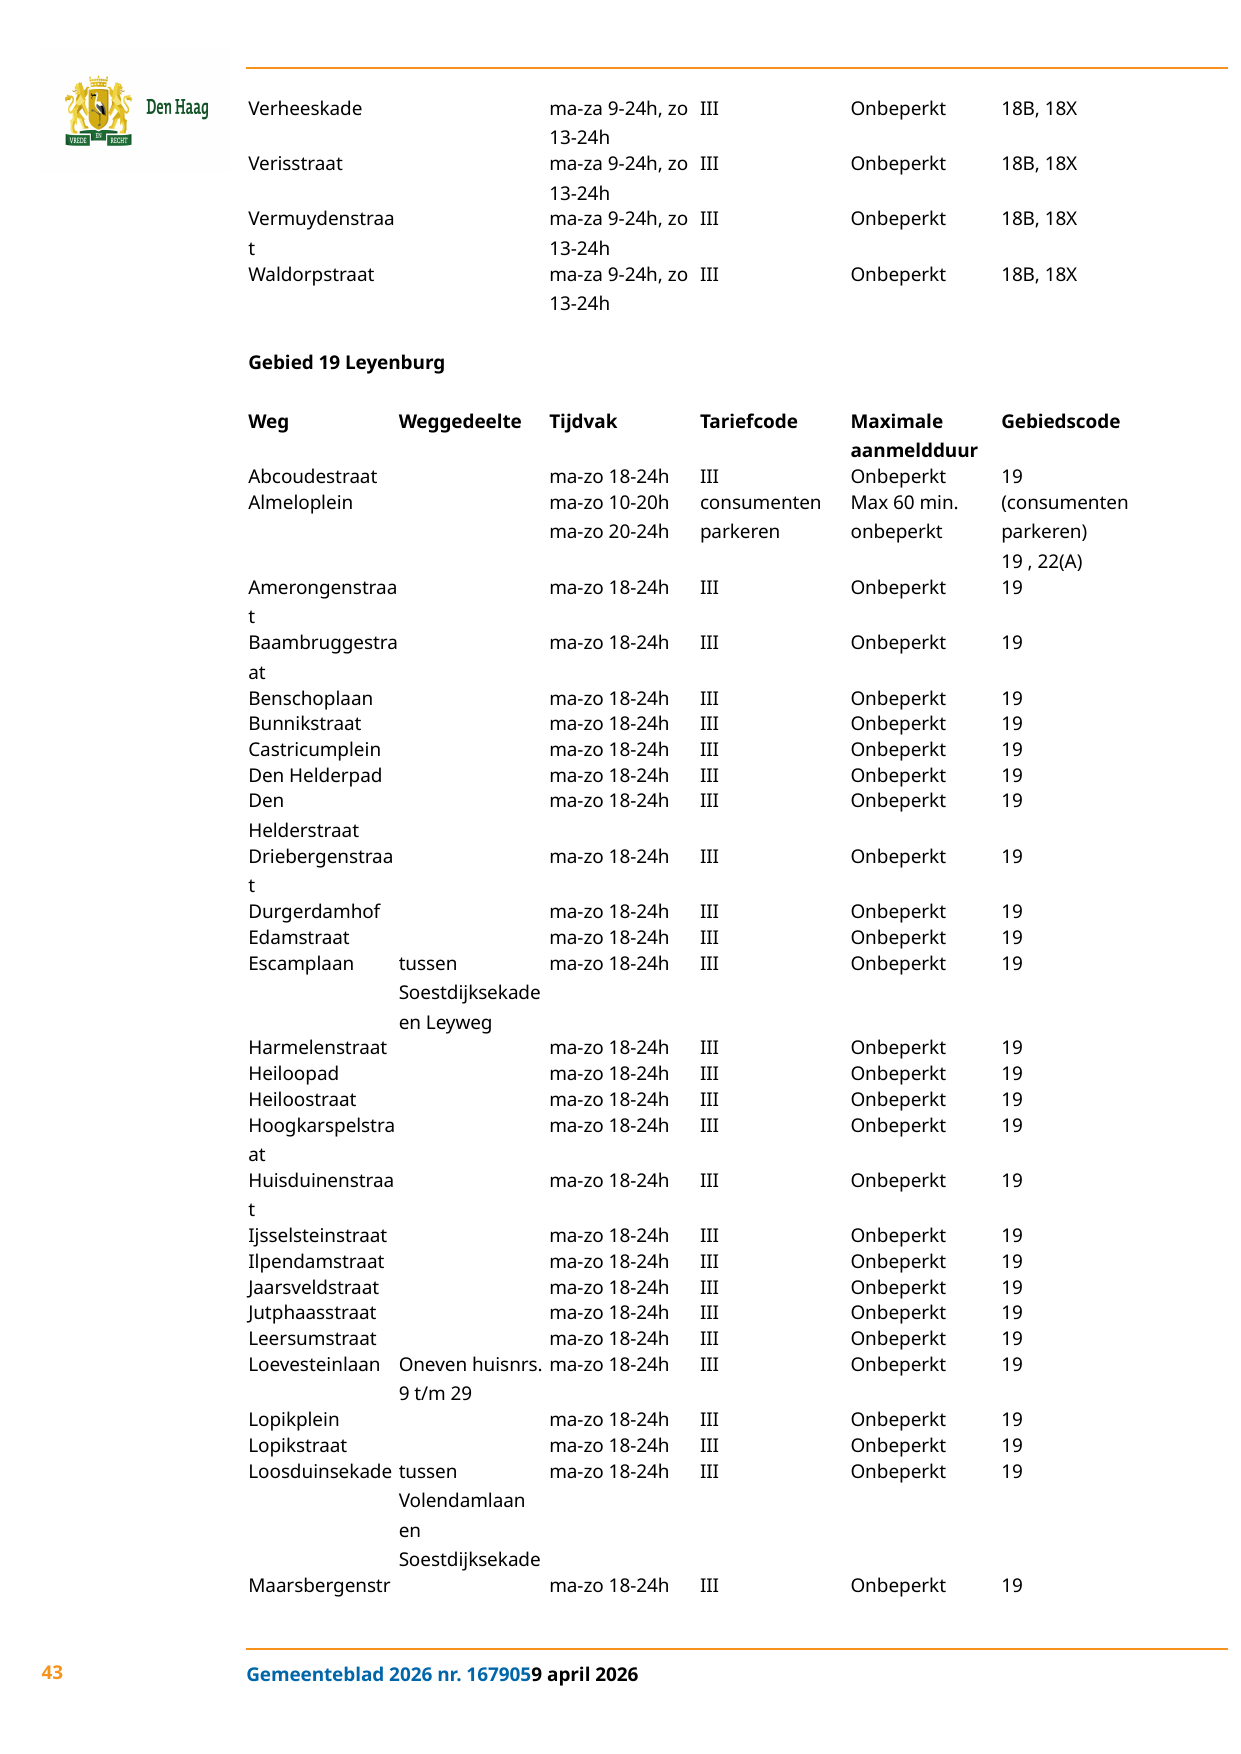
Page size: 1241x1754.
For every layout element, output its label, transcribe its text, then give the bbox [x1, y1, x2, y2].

table_cell 19 [1001, 1035, 1152, 1060]
table_header Weggedeelte [399, 408, 549, 463]
table_cell III [700, 1406, 850, 1432]
table_cell III [700, 1458, 850, 1572]
table_cell [399, 924, 549, 950]
table_cell ma-zo 18-24h [549, 1035, 700, 1060]
table_cell Onbeperkt [850, 1086, 1001, 1112]
table_cell [399, 1572, 549, 1598]
table_cell Onbeperkt [850, 1060, 1001, 1086]
table_cell Abcoudestraat [248, 464, 398, 489]
table_cell ma-zo 18-24h [549, 685, 700, 710]
table_cell III [700, 710, 850, 736]
table_cell Onbeperkt [850, 1325, 1001, 1351]
table_cell [399, 710, 549, 736]
table_cell ma-zo 18-24h [549, 1351, 700, 1406]
table_cell Onbeperkt [850, 1274, 1001, 1299]
table_cell Lopikstraat [248, 1432, 398, 1458]
table_cell 19 [1001, 629, 1152, 685]
table_cell Leersumstraat [248, 1325, 398, 1351]
table_cell Jaarsveldstraat [248, 1274, 398, 1299]
table_cell 19 [1001, 1112, 1152, 1167]
table_cell Heiloopad [248, 1060, 398, 1086]
table_cell Onbeperkt [850, 629, 1001, 685]
table_cell Oneven huisnrs. 9 t/m 29 [399, 1351, 549, 1406]
table_cell ma-zo 18-24h [549, 1432, 700, 1458]
table_cell ma-zo 18-24h [549, 898, 700, 924]
table_cell Onbeperkt [850, 1458, 1001, 1572]
table_cell Onbeperkt [850, 1351, 1001, 1406]
table_cell 19 [1001, 1432, 1152, 1458]
table_cell ma-zo 18-24h [549, 1325, 700, 1351]
table_cell 19 [1001, 762, 1152, 788]
table_cell III [700, 574, 850, 629]
table_cell III [700, 1248, 850, 1274]
table_cell III [700, 1035, 850, 1060]
table_cell [399, 762, 549, 788]
table_cell Onbeperkt [850, 762, 1001, 788]
table_cell III [700, 1432, 850, 1458]
table_cell III [700, 95, 850, 150]
table_cell [399, 1223, 549, 1248]
table_cell [399, 1248, 549, 1274]
table_cell [399, 1274, 549, 1299]
table_header Tariefcode [700, 408, 850, 463]
table_cell [399, 1300, 549, 1325]
table_cell ma-zo 18-24h [549, 1223, 700, 1248]
table_cell Onbeperkt [850, 1432, 1001, 1458]
table_cell 19 [1001, 710, 1152, 736]
table_cell III [700, 1325, 850, 1351]
table_cell 19 [1001, 1086, 1152, 1112]
table_cell Onbeperkt [850, 788, 1001, 843]
table_cell ma-zo 10-20h ma-zo 20-24h [549, 489, 700, 574]
table_cell [399, 205, 549, 261]
table_cell 19 [1001, 1458, 1152, 1572]
table_cell Onbeperkt [850, 1572, 1001, 1598]
table_cell [399, 464, 549, 489]
table_cell 19 [1001, 1248, 1152, 1274]
table_cell [399, 843, 549, 898]
table_cell III [700, 205, 850, 261]
table_cell Verheeskade [248, 95, 398, 150]
table_cell Ilpendamstraat [248, 1248, 398, 1274]
table_cell [399, 1112, 549, 1167]
table_header Tijdvak [549, 408, 700, 463]
table_cell Amerongenstraat [248, 574, 398, 629]
table_cell ma-za 9-24h, zo 13-24h [549, 150, 700, 205]
table_cell Onbeperkt [850, 150, 1001, 205]
table_cell [399, 574, 549, 629]
table_cell ma-zo 18-24h [549, 710, 700, 736]
table_cell Bunnikstraat [248, 710, 398, 736]
table_cell 19 [1001, 736, 1152, 762]
table_cell ma-zo 18-24h [549, 762, 700, 788]
table_cell 19 [1001, 950, 1152, 1034]
table_cell Loevesteinlaan [248, 1351, 398, 1406]
table_cell ma-zo 18-24h [549, 736, 700, 762]
table_cell 19 [1001, 1223, 1152, 1248]
table_cell Den Helderpad [248, 762, 398, 788]
table_cell Onbeperkt [850, 950, 1001, 1034]
table_cell III [700, 629, 850, 685]
table_cell III [700, 898, 850, 924]
table_cell Onbeperkt [850, 1223, 1001, 1248]
table_cell Onbeperkt [850, 1035, 1001, 1060]
table_cell Durgerdamhof [248, 898, 398, 924]
text Gebied 19 Leyenburg [248, 349, 1152, 374]
table_cell [399, 1035, 549, 1060]
table_cell 19 [1001, 1274, 1152, 1299]
table_cell 18B, 18X [1001, 205, 1152, 261]
table_cell Onbeperkt [850, 736, 1001, 762]
table_cell [399, 685, 549, 710]
table_cell Vermuydenstraat [248, 205, 398, 261]
table_cell ma-zo 18-24h [549, 1406, 700, 1432]
table_cell [399, 95, 549, 150]
table_cell III [700, 1167, 850, 1222]
table_cell [399, 898, 549, 924]
table_header Maximale aanmeldduur [850, 408, 1001, 463]
table_cell ma-za 9-24h, zo 13-24h [549, 95, 700, 150]
table_cell III [700, 924, 850, 950]
table_cell Jutphaasstraat [248, 1300, 398, 1325]
table_cell Verisstraat [248, 150, 398, 205]
table_cell ma-zo 18-24h [549, 1248, 700, 1274]
table_cell Huisduinenstraat [248, 1167, 398, 1222]
table_cell III [700, 1300, 850, 1325]
table_cell Heiloostraat [248, 1086, 398, 1112]
table_cell 19 [1001, 1060, 1152, 1086]
table_cell 19 [1001, 788, 1152, 843]
table_cell [399, 1167, 549, 1222]
table_cell Den Helderstraat [248, 788, 398, 843]
table_cell ma-zo 18-24h [549, 1274, 700, 1299]
table_cell tussen Volendamlaan en Soestdijksekade [399, 1458, 549, 1572]
table_cell Baambruggestraat [248, 629, 398, 685]
table_cell Onbeperkt [850, 1112, 1001, 1167]
table_cell Onbeperkt [850, 898, 1001, 924]
table_cell Maarsbergenstr [248, 1572, 398, 1598]
table_cell ma-zo 18-24h [549, 574, 700, 629]
table_cell [399, 629, 549, 685]
table_cell III [700, 843, 850, 898]
table_cell Onbeperkt [850, 95, 1001, 150]
table_cell III [700, 261, 850, 316]
table_cell (consumenten parkeren) 19 , 22(A) [1001, 489, 1152, 574]
table_cell III [700, 685, 850, 710]
table_cell Onbeperkt [850, 205, 1001, 261]
table_cell [399, 261, 549, 316]
table_cell III [700, 1274, 850, 1299]
table_cell ma-za 9-24h, zo 13-24h [549, 261, 700, 316]
table_cell 18B, 18X [1001, 261, 1152, 316]
table_cell 19 [1001, 464, 1152, 489]
table_cell 18B, 18X [1001, 95, 1152, 150]
table_cell Waldorpstraat [248, 261, 398, 316]
table_cell III [700, 1351, 850, 1406]
table_cell Onbeperkt [850, 1300, 1001, 1325]
table_cell 19 [1001, 1572, 1152, 1598]
table_cell tussen Soestdijksekade en Leyweg [399, 950, 549, 1034]
table_cell III [700, 150, 850, 205]
table_cell Driebergenstraat [248, 843, 398, 898]
table_cell 19 [1001, 685, 1152, 710]
table_cell [399, 150, 549, 205]
table_cell ma-zo 18-24h [549, 1167, 700, 1222]
table_cell III [700, 1112, 850, 1167]
table_cell 19 [1001, 924, 1152, 950]
table_cell Onbeperkt [850, 924, 1001, 950]
table_cell 19 [1001, 1351, 1152, 1406]
table_cell ma-zo 18-24h [549, 950, 700, 1034]
table_cell Hoogkarspelstraat [248, 1112, 398, 1167]
table_cell Onbeperkt [850, 261, 1001, 316]
table_cell Edamstraat [248, 924, 398, 950]
table_cell 18B, 18X [1001, 150, 1152, 205]
table_cell Loosduinsekade [248, 1458, 398, 1572]
table_cell Almeloplein [248, 489, 398, 574]
table_cell ma-zo 18-24h [549, 1060, 700, 1086]
table_cell ma-zo 18-24h [549, 1086, 700, 1112]
table_cell III [700, 1223, 850, 1248]
table_cell [399, 489, 549, 574]
table_cell Harmelenstraat [248, 1035, 398, 1060]
table_cell Lopikplein [248, 1406, 398, 1432]
table_cell [399, 736, 549, 762]
table_cell ma-zo 18-24h [549, 1458, 700, 1572]
table_cell ma-zo 18-24h [549, 924, 700, 950]
table_cell Onbeperkt [850, 1248, 1001, 1274]
table_cell III [700, 788, 850, 843]
table_cell III [700, 736, 850, 762]
table_cell Max 60 min. onbeperkt [850, 489, 1001, 574]
picture [41, 47, 231, 172]
table_cell [399, 1060, 549, 1086]
table_cell Onbeperkt [850, 464, 1001, 489]
table_cell ma-zo 18-24h [549, 1572, 700, 1598]
table_cell III [700, 464, 850, 489]
table_cell ma-zo 18-24h [549, 1300, 700, 1325]
table_cell Escamplaan [248, 950, 398, 1034]
table_cell Onbeperkt [850, 843, 1001, 898]
table_cell 19 [1001, 898, 1152, 924]
table_cell III [700, 1060, 850, 1086]
table_cell III [700, 762, 850, 788]
table_cell Onbeperkt [850, 710, 1001, 736]
table_cell ma-zo 18-24h [549, 788, 700, 843]
table_cell [399, 788, 549, 843]
table_cell Benschoplaan [248, 685, 398, 710]
table_cell Ijsselsteinstraat [248, 1223, 398, 1248]
table_header Weg [248, 408, 398, 463]
table_cell 19 [1001, 1325, 1152, 1351]
table_cell Onbeperkt [850, 1406, 1001, 1432]
table_cell [399, 1406, 549, 1432]
table_cell ma-zo 18-24h [549, 629, 700, 685]
table_cell Castricumplein [248, 736, 398, 762]
table_cell III [700, 950, 850, 1034]
table_cell ma-zo 18-24h [549, 1112, 700, 1167]
table_cell Onbeperkt [850, 685, 1001, 710]
table_cell ma-zo 18-24h [549, 464, 700, 489]
table_cell ma-za 9-24h, zo 13-24h [549, 205, 700, 261]
table_cell [399, 1325, 549, 1351]
table_cell 19 [1001, 1406, 1152, 1432]
table_cell III [700, 1572, 850, 1598]
table_cell Onbeperkt [850, 574, 1001, 629]
table_cell III [700, 1086, 850, 1112]
table_header Gebiedscode [1001, 408, 1152, 463]
table_cell ma-zo 18-24h [549, 843, 700, 898]
table_cell [399, 1086, 549, 1112]
table_cell 19 [1001, 1167, 1152, 1222]
table_cell 19 [1001, 1300, 1152, 1325]
table_cell Onbeperkt [850, 1167, 1001, 1222]
table_cell [399, 1432, 549, 1458]
table_cell 19 [1001, 574, 1152, 629]
table_cell consumenten parkeren [700, 489, 850, 574]
table_cell 19 [1001, 843, 1152, 898]
